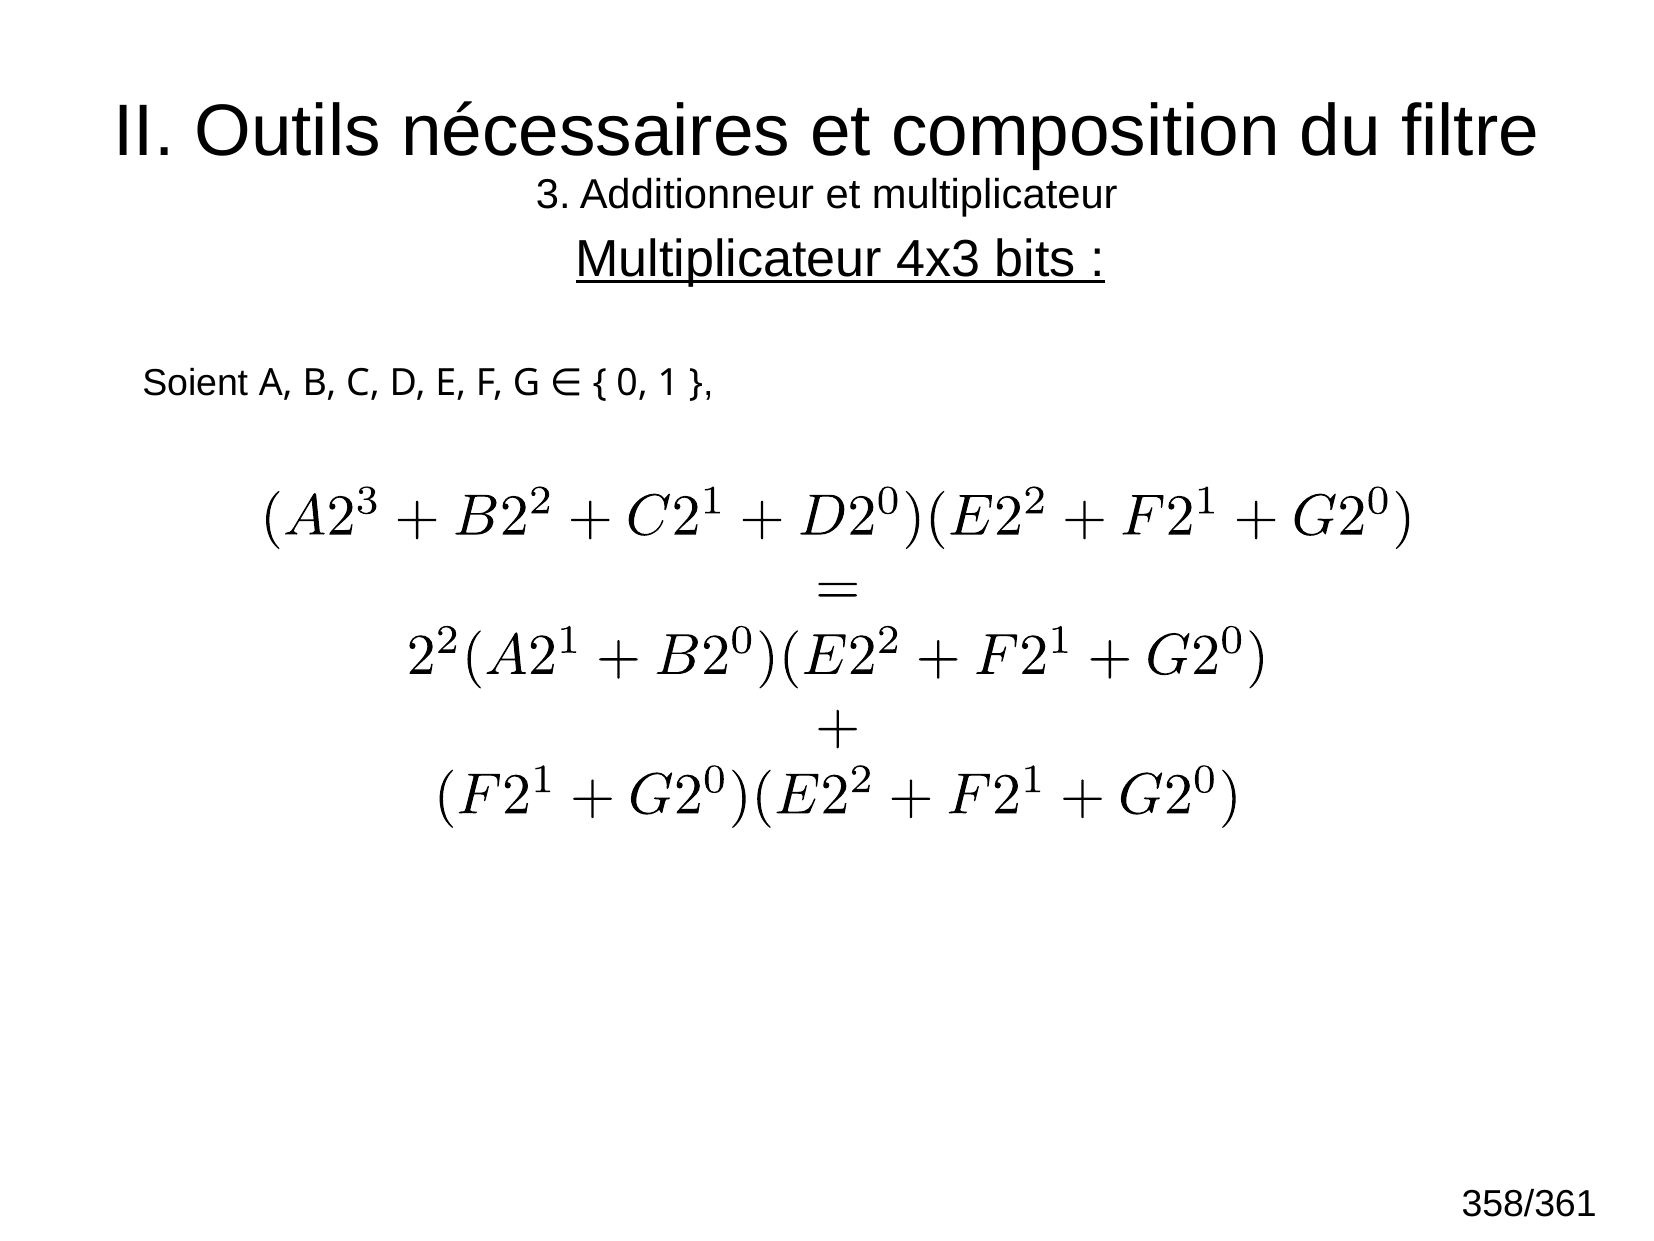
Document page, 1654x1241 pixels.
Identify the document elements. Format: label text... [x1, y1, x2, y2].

text_box Soient A, B, C, D, E, F, G ∈ { 0, 1 }, [127, 348, 709, 407]
picture [263, 484, 1412, 831]
text_box Multiplicateur 4x3 bits : [561, 222, 1120, 296]
title II. Outils nécessaires et composition du filtre 3. Additionneur et multiplicateur [82, 49, 1571, 257]
text_box <number>/361 [1446, 1175, 1654, 1233]
